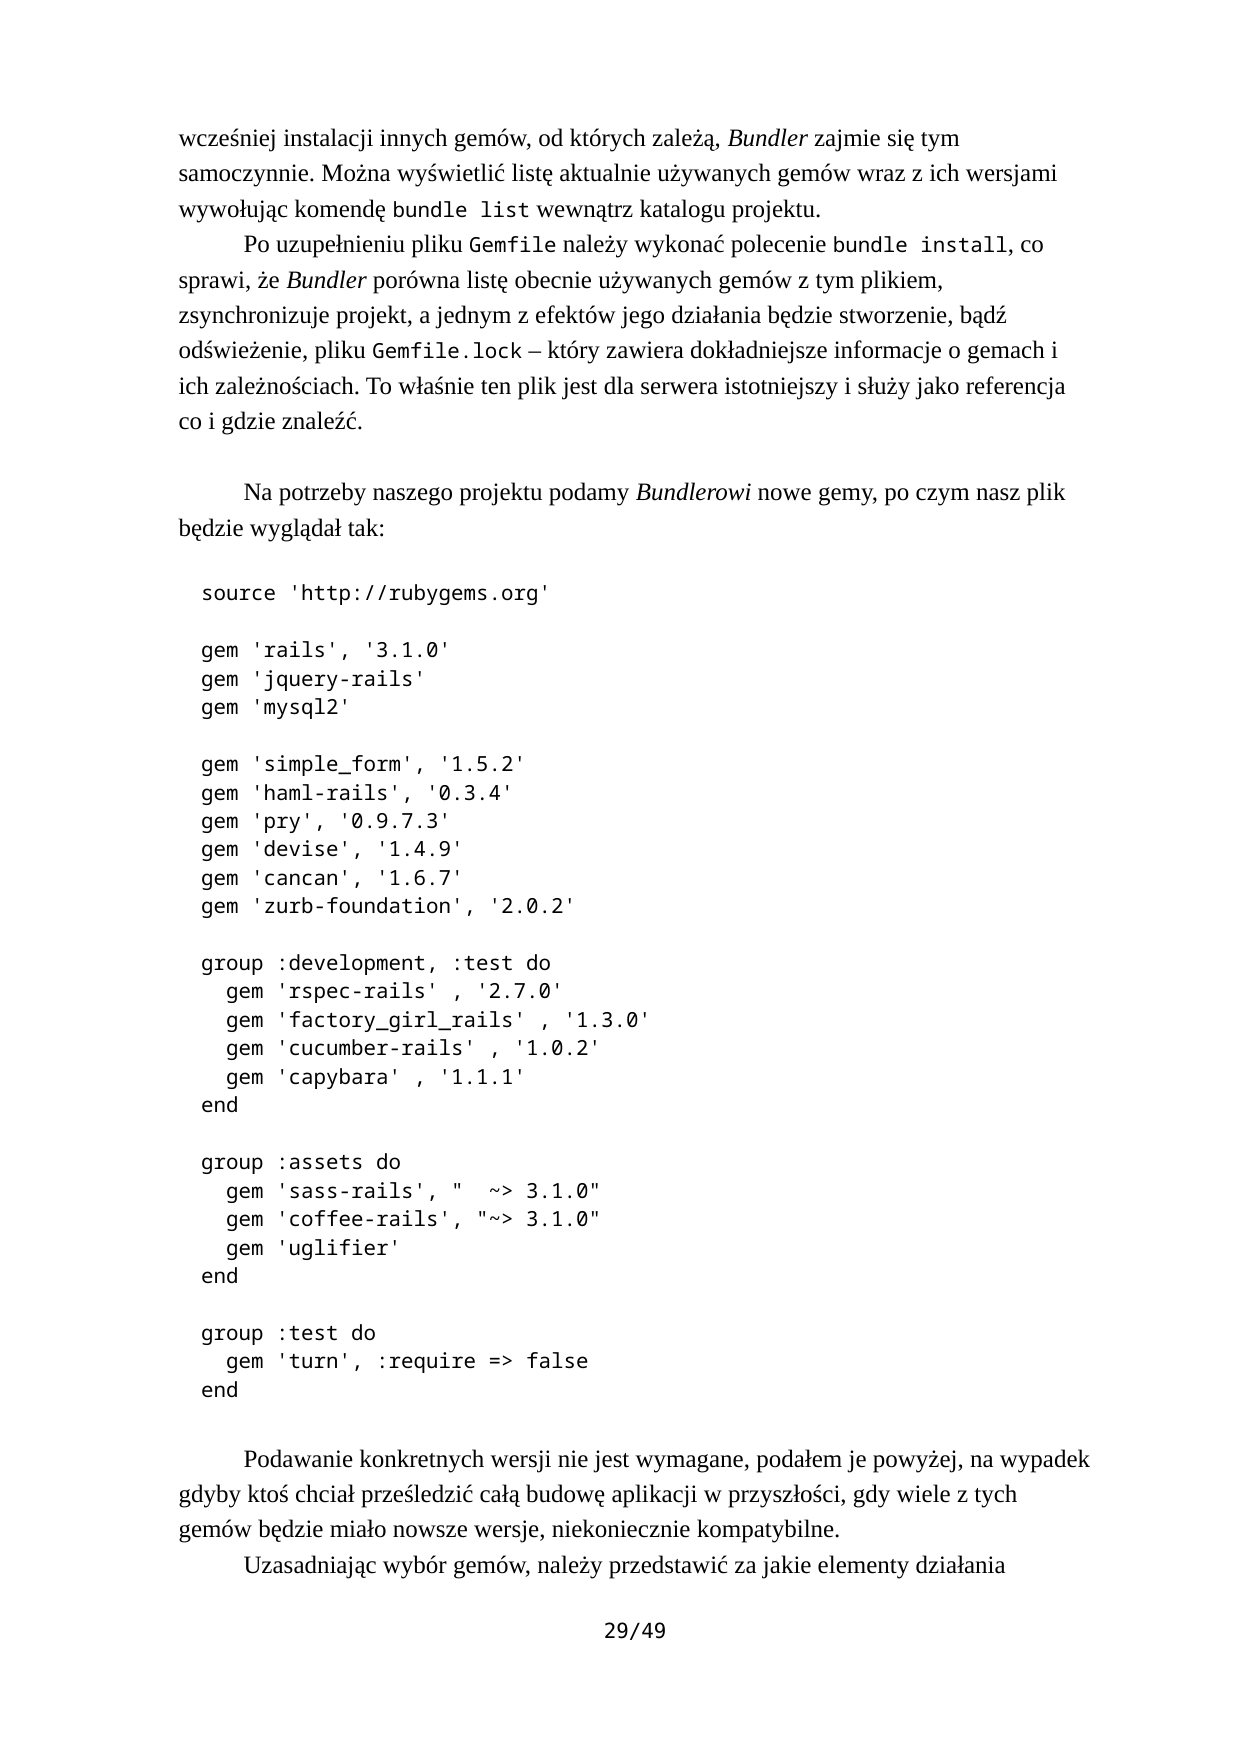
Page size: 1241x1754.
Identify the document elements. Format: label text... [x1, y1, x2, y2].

text gem 'pry', '0.9.7.3' [189, 806, 1093, 834]
text source 'http://rubygems.org' [189, 578, 1093, 607]
text group :assets do [189, 1147, 1093, 1176]
text gem 'cucumber-rails' , '1.0.2' [189, 1033, 1093, 1062]
text gem 'haml-rails', '0.3.4' [189, 778, 1093, 806]
text gem 'rspec-rails' , '2.7.0' [189, 977, 1093, 1005]
text gem 'jquery-rails' [189, 664, 1093, 692]
text end [189, 1090, 1093, 1119]
text Uzasadniając wybór gemów, należy przedstawić za jakie elementy działania [178, 1545, 1093, 1580]
text gem 'sass-rails', " ~> 3.1.0" [189, 1176, 1093, 1204]
text gem 'uglifier' [189, 1233, 1093, 1261]
text gem 'turn', :require => false [189, 1346, 1093, 1375]
text Podawanie konkretnych wersji nie jest wymagane, podałem je powyżej, na wypadek gdyby ktoś chciał prześledzić całą budowę aplikacji w przyszłości, gdy wiele z tych gemów będzie miało nowsze wersje, niekoniecznie kompatybilne. [178, 1439, 1093, 1545]
text group :test do [189, 1318, 1093, 1346]
text gem 'devise', '1.4.9' [189, 834, 1093, 863]
text gem 'simple_form', '1.5.2' [189, 749, 1093, 778]
text end [189, 1375, 1093, 1403]
text gem 'cancan', '1.6.7' [189, 863, 1093, 891]
text end [189, 1261, 1093, 1289]
text Na potrzeby naszego projektu podamy Bundlerowi nowe gemy, po czym nasz plik będzie wyglądał tak: [178, 472, 1093, 543]
text Po uzupełnieniu pliku Gemfile należy wykonać polecenie bundle install, co sprawi, że Bundler porówna listę obecnie używanych gemów z tym plikiem, zsynchronizuje projekt, a jednym z efektów jego działania będzie stworzenie, bądź odświeżenie, pliku Gemfile.lock – który zawiera dokładniejsze informacje o gemach i ich zależnościach. To właśnie ten plik jest dla serwera istotniejszy i służy jako referencja co i gdzie znaleźć. [178, 224, 1093, 437]
text group :development, :test do [189, 948, 1093, 977]
text gem 'rails', '3.1.0' [189, 635, 1093, 664]
text gem 'coffee-rails', "~> 3.1.0" [189, 1204, 1093, 1233]
text gem 'capybara' , '1.1.1' [189, 1062, 1093, 1090]
text gem 'factory_girl_rails' , '1.3.0' [189, 1005, 1093, 1033]
text gem 'zurb-foundation', '2.0.2' [189, 891, 1093, 920]
text gem 'mysql2' [189, 692, 1093, 721]
text wcześniej instalacji innych gemów, od których zależą, Bundler zajmie się tym samoczynnie. Można wyświetlić listę aktualnie używanych gemów wraz z ich wersjami wywołując komendę bundle list wewnątrz katalogu projektu. [178, 118, 1093, 224]
